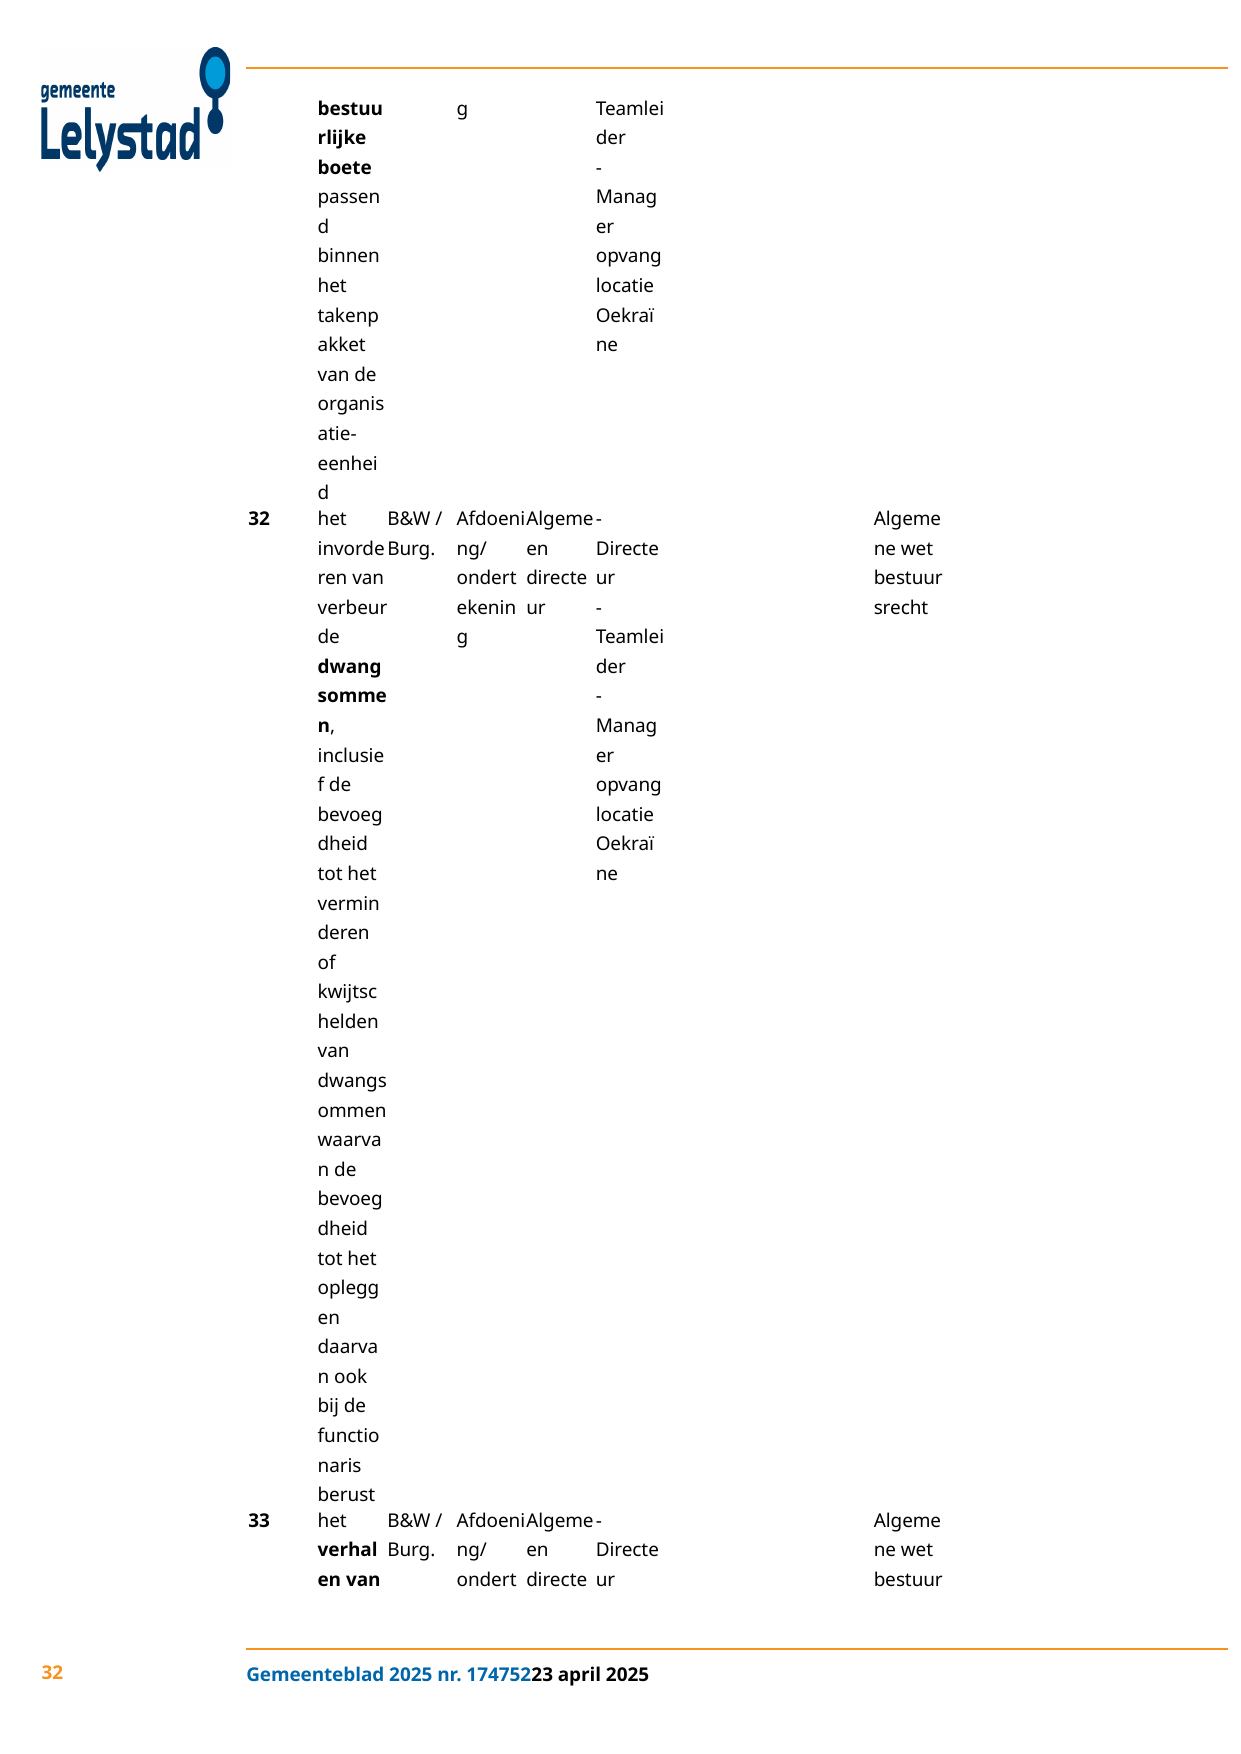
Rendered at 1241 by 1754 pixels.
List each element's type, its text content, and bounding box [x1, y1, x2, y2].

table_cell - Directeur [596, 1507, 665, 1592]
table_cell [665, 95, 734, 505]
table_cell [874, 95, 943, 505]
table_cell [735, 95, 804, 505]
table_cell B&W / Burg. [387, 505, 456, 1507]
table_cell [804, 95, 873, 505]
table_cell [248, 95, 317, 505]
table_cell [735, 1507, 804, 1592]
table_cell [1013, 1507, 1082, 1592]
table_cell [1013, 505, 1082, 1507]
table_cell het verhalen van [318, 1507, 387, 1592]
table_cell Algemeen directeur [526, 505, 596, 1507]
table_cell [665, 1507, 734, 1592]
table_cell [943, 505, 1013, 1507]
table_cell [735, 505, 804, 1507]
table_cell [943, 1507, 1013, 1592]
table_cell het invorderen van verbeurde dwangsommen, inclusief de bevoegdheid tot het verminderen of kwijtschelden van dwangsommen waarvan de bevoegdheid tot het opleggen daarvan ook bij de functionaris berust [318, 505, 387, 1507]
table_cell g [456, 95, 526, 505]
table_cell [1082, 95, 1152, 505]
table_cell [804, 1507, 873, 1592]
table_cell 32 [248, 505, 317, 1507]
table_cell 33 [248, 1507, 317, 1592]
table_cell Afdoening/ondert [456, 1507, 526, 1592]
table_cell - Directeur - Teamleider - Manager opvanglocatie Oekraïne [596, 505, 665, 1507]
table_cell bestuurlijke boete passend binnen het takenpakket van de organisatie-eenheid [318, 95, 387, 505]
table_cell B&W / Burg. [387, 1507, 456, 1592]
picture [41, 47, 231, 172]
table_cell [665, 505, 734, 1507]
table_cell Algemene wet bestuursrecht [874, 505, 943, 1507]
table_cell Algemene wet bestuur [874, 1507, 943, 1592]
table_cell [1013, 95, 1082, 505]
table_cell - Teamleider - Manager opvanglocatie Oekraïne [596, 95, 665, 505]
table_cell Algemeen directe [526, 1507, 596, 1592]
table_cell [1082, 1507, 1152, 1592]
table_cell [1082, 505, 1152, 1507]
table_cell [526, 95, 596, 505]
table_cell [804, 505, 873, 1507]
table_cell [943, 95, 1013, 505]
table_cell Afdoening/ondertekening [456, 505, 526, 1507]
table_cell [387, 95, 456, 505]
